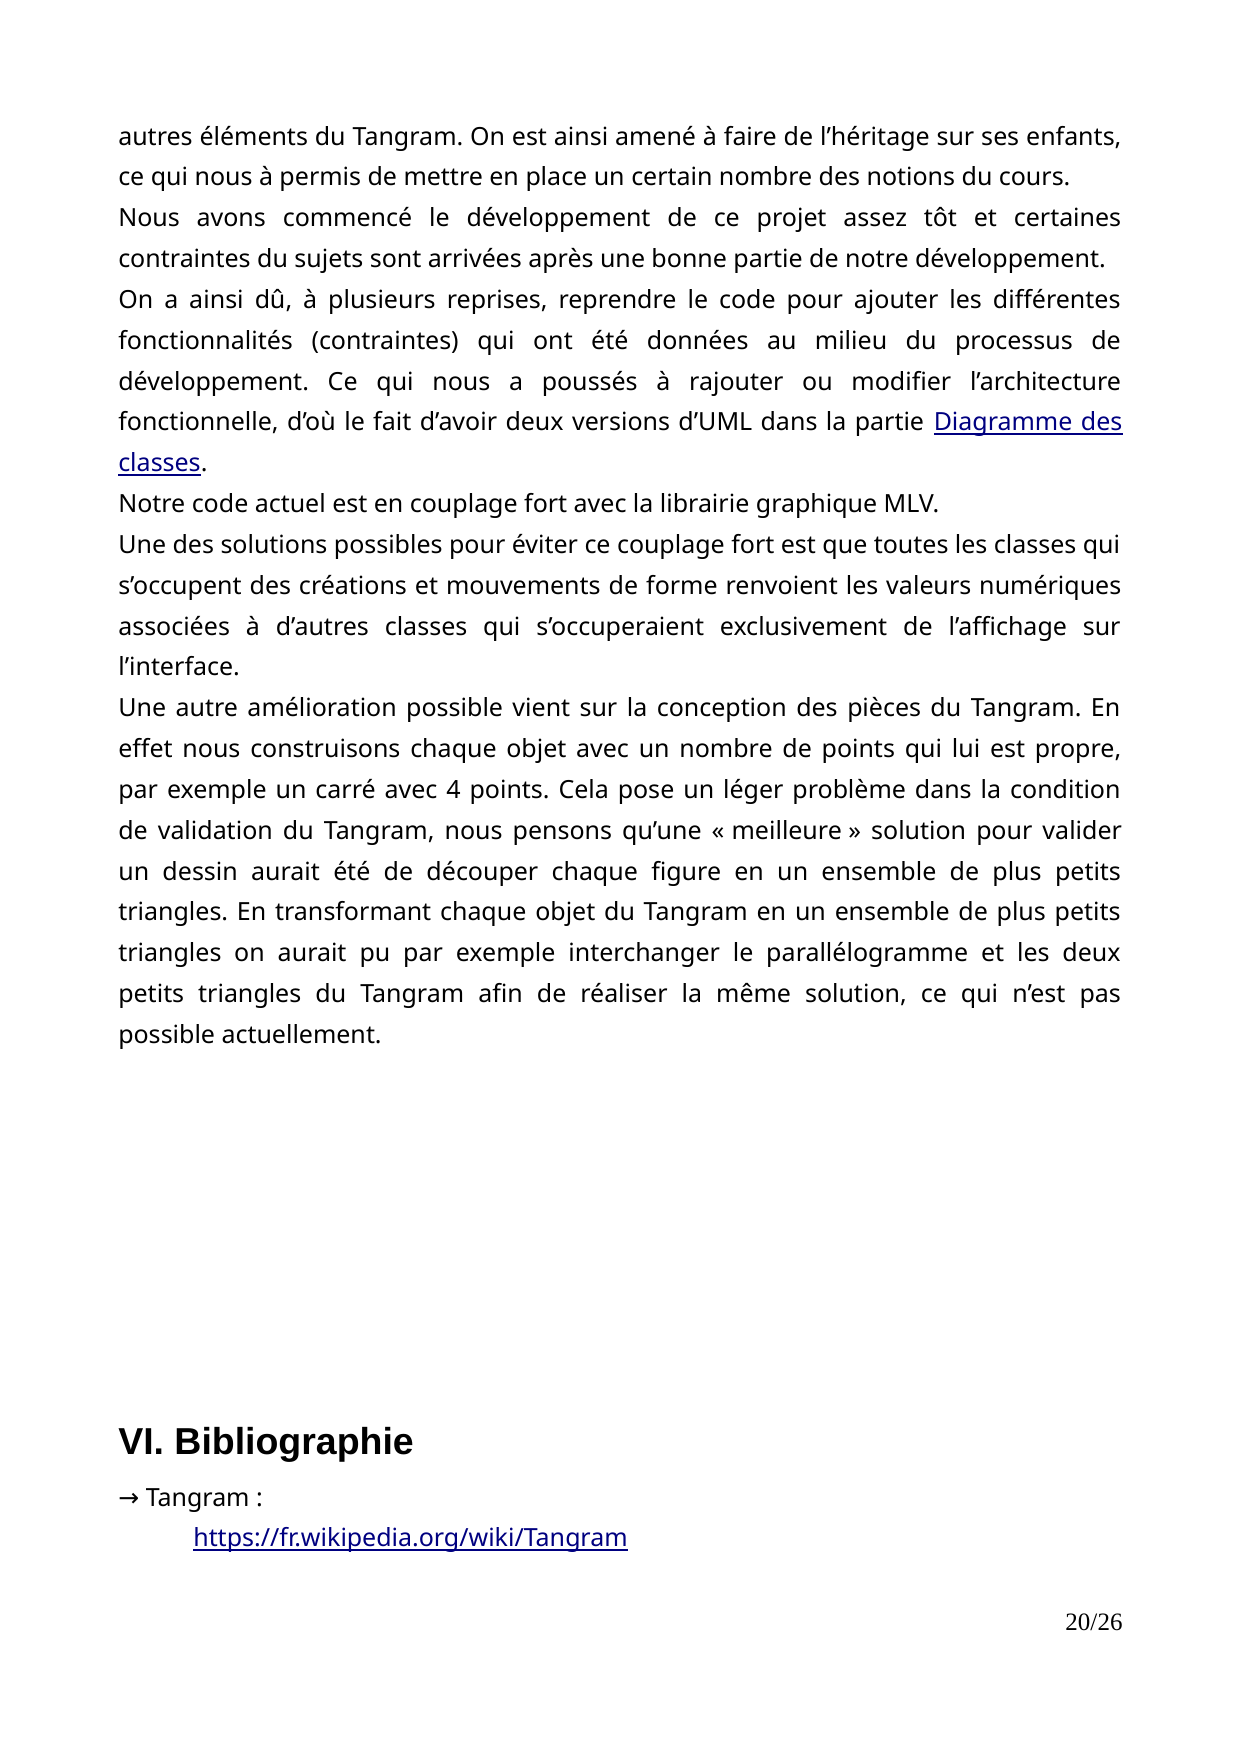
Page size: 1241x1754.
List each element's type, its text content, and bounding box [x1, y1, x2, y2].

text https://fr.wikipedia.org/wiki/Tangram [118, 1520, 1122, 1554]
text Une des solutions possibles pour éviter ce couplage fort est que toutes les classes qui s’occupent des créations et mouvements de forme renvoient les valeurs numériques associées à d’autres classes qui s’occuperaient exclusivement de l’affichage sur l’interface. [118, 526, 1122, 683]
text autres éléments du Tangram. On est ainsi amené à faire de l’héritage sur ses enfants, ce qui nous à permis de mettre en place un certain nombre des notions du cours. [118, 118, 1122, 193]
text Nous avons commencé le développement de ce projet assez tôt et certaines contraintes du sujets sont arrivées après une bonne partie de notre développement. [118, 200, 1122, 275]
text Notre code actuel est en couplage fort avec la librairie graphique MLV. [118, 486, 1122, 520]
subtitle VI. Bibliographie [118, 1419, 1122, 1462]
text Une autre amélioration possible vient sur la conception des pièces du Tangram. En effet nous construisons chaque objet avec un nombre de points qui lui est propre, par exemple un carré avec 4 points. Cela pose un léger problème dans la condition de validation du Tangram, nous pensons qu’une « meilleure » solution pour valider un dessin aurait été de découper chaque figure en un ensemble de plus petits triangles. En transformant chaque objet du Tangram en un ensemble de plus petits triangles on aurait pu par exemple interchanger le parallélogramme et les deux petits triangles du Tangram afin de réaliser la même solution, ce qui n’est pas possible actuellement. [118, 690, 1122, 1051]
text On a ainsi dû, à plusieurs reprises, reprendre le code pour ajouter les différentes fonctionnalités (contraintes) qui ont été données au milieu du processus de développement. Ce qui nous a poussés à rajouter ou modifier l’architecture fonctionnelle, d’où le fait d’avoir deux versions d’UML dans la partie Diagramme des classes. [118, 281, 1122, 479]
text → Tangram : [118, 1479, 1122, 1513]
